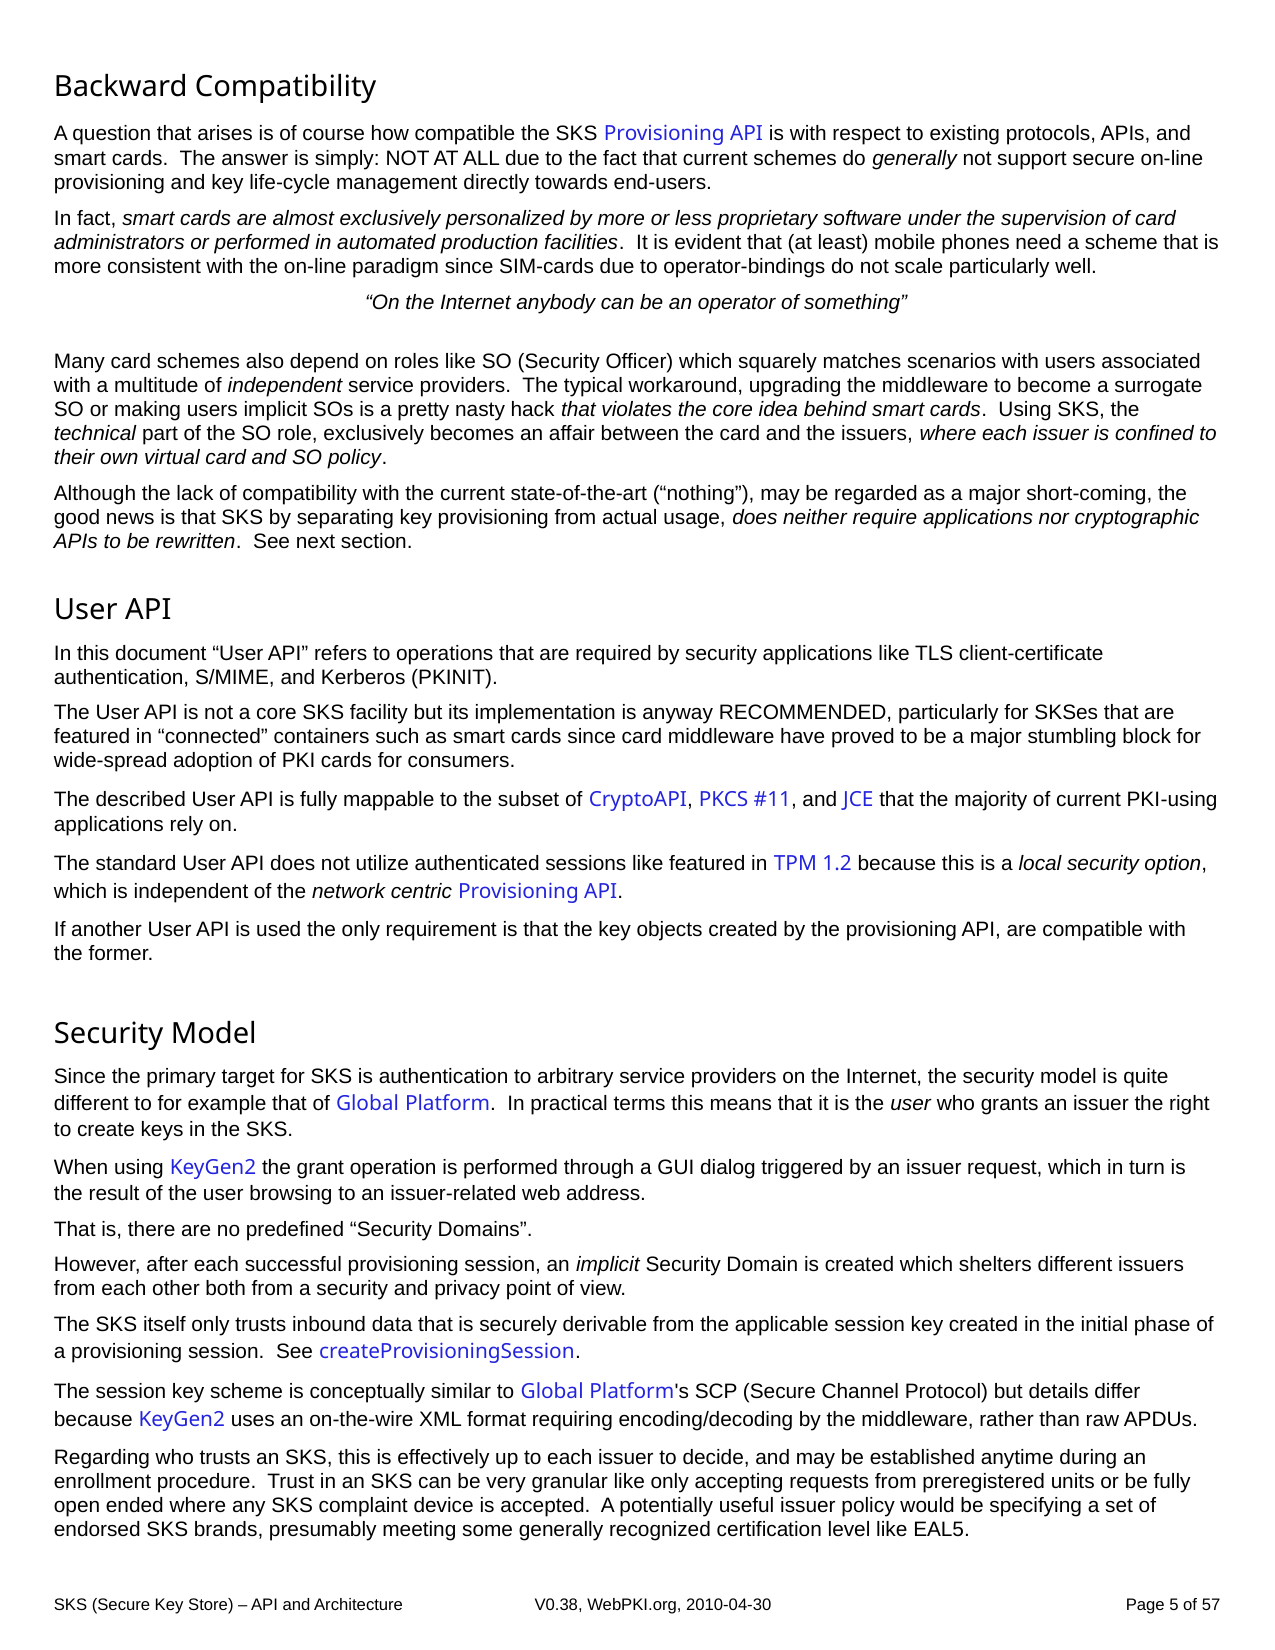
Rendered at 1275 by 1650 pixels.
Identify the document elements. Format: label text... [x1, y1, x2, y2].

text The described User API is fully mappable to the subset of CryptoAPI, PKCS #11, and JCE that the majority of current PKI‑using applications rely on. [54, 784, 1221, 836]
text Since the primary target for SKS is authentication to arbitrary service providers on the Internet, the security model is quite different to for example that of Global Platform. In practical terms this means that it is the user who grants an issuer the right to create keys in the SKS. [54, 1064, 1221, 1141]
text When using KeyGen2 the grant operation is performed through a GUI dialog triggered by an issuer request, which in turn is the result of the user browsing to an issuer-related web address. [54, 1152, 1221, 1205]
text In fact, smart cards are almost exclusively personalized by more or less proprietary software under the supervision of card administrators or performed in automated production facilities. It is evident that (at least) mobile phones need a scheme that is more consistent with the on-line paradigm since SIM-cards due to operator-bindings do not scale particularly well. [54, 206, 1221, 278]
subtitle Security Model [54, 1012, 1221, 1052]
text The standard User API does not utilize authenticated sessions like featured in TPM 1.2 because this is a local security option, which is independent of the network centric Provisioning API. [54, 848, 1221, 905]
text If another User API is used the only requirement is that the key objects created by the provisioning API, are compatible with the former. [54, 917, 1221, 964]
subtitle Backward Compatibility [54, 66, 1221, 105]
text In this document “User API” refers to operations that are required by security applications like TLS client-certificate authentication, S/MIME, and Kerberos (PKINIT). [54, 641, 1221, 688]
subtitle User API [54, 588, 1221, 628]
text A question that arises is of course how compatible the SKS Provisioning API is with respect to existing protocols, APIs, and smart cards. The answer is simply: NOT AT ALL due to the fact that current schemes do generally not support secure on-line provisioning and key life-cycle management directly towards end-users. [54, 118, 1221, 194]
text The SKS itself only trusts inbound data that is securely derivable from the applicable session key created in the initial phase of a provisioning session. See createProvisioningSession. [54, 1312, 1221, 1364]
text However, after each successful provisioning session, an implicit Security Domain is created which shelters different issuers from each other both from a security and privacy point of view. [54, 1252, 1221, 1300]
text The User API is not a core SKS facility but its implementation is anyway RECOMMENDED, particularly for SKSes that are featured in “connected” containers such as smart cards since card middleware have proved to be a major stumbling block for wide-spread adoption of PKI cards for consumers. [54, 700, 1221, 772]
text Although the lack of compatibility with the current state-of-the-art (“nothing”), may be regarded as a major short-coming, the good news is that SKS by separating key provisioning from actual usage, does neither require applications nor cryptographic APIs to be rewritten. See next section. [54, 481, 1221, 577]
text That is, there are no predefined “Security Domains”. [54, 1216, 1221, 1240]
text Many card schemes also depend on roles like SO (Security Officer) which squarely matches scenarios with users associated with a multitude of independent service providers. The typical workaround, upgrading the middleware to become a surrogate SO or making users implicit SOs is a pretty nasty hack that violates the core idea behind smart cards. Using SKS, the technical part of the SO role, exclusively becomes an affair between the card and the issuers, where each issuer is confined to their own virtual card and SO policy. [54, 349, 1221, 469]
text Regarding who trusts an SKS, this is effectively up to each issuer to decide, and may be established anytime during an enrollment procedure. Trust in an SKS can be very granular like only accepting requests from preregistered units or be fully open ended where any SKS complaint device is accepted. A potentially useful issuer policy would be specifying a set of endorsed SKS brands, presumably meeting some generally recognized certification level like EAL5. [54, 1445, 1221, 1541]
text “On the Internet anybody can be an operator of something” [54, 289, 1221, 337]
text The session key scheme is conceptually similar to Global Platform's SCP (Secure Channel Protocol) but details differ because KeyGen2 uses an on-the-wire XML format requiring encoding/decoding by the middleware, rather than raw APDUs. [54, 1376, 1221, 1433]
